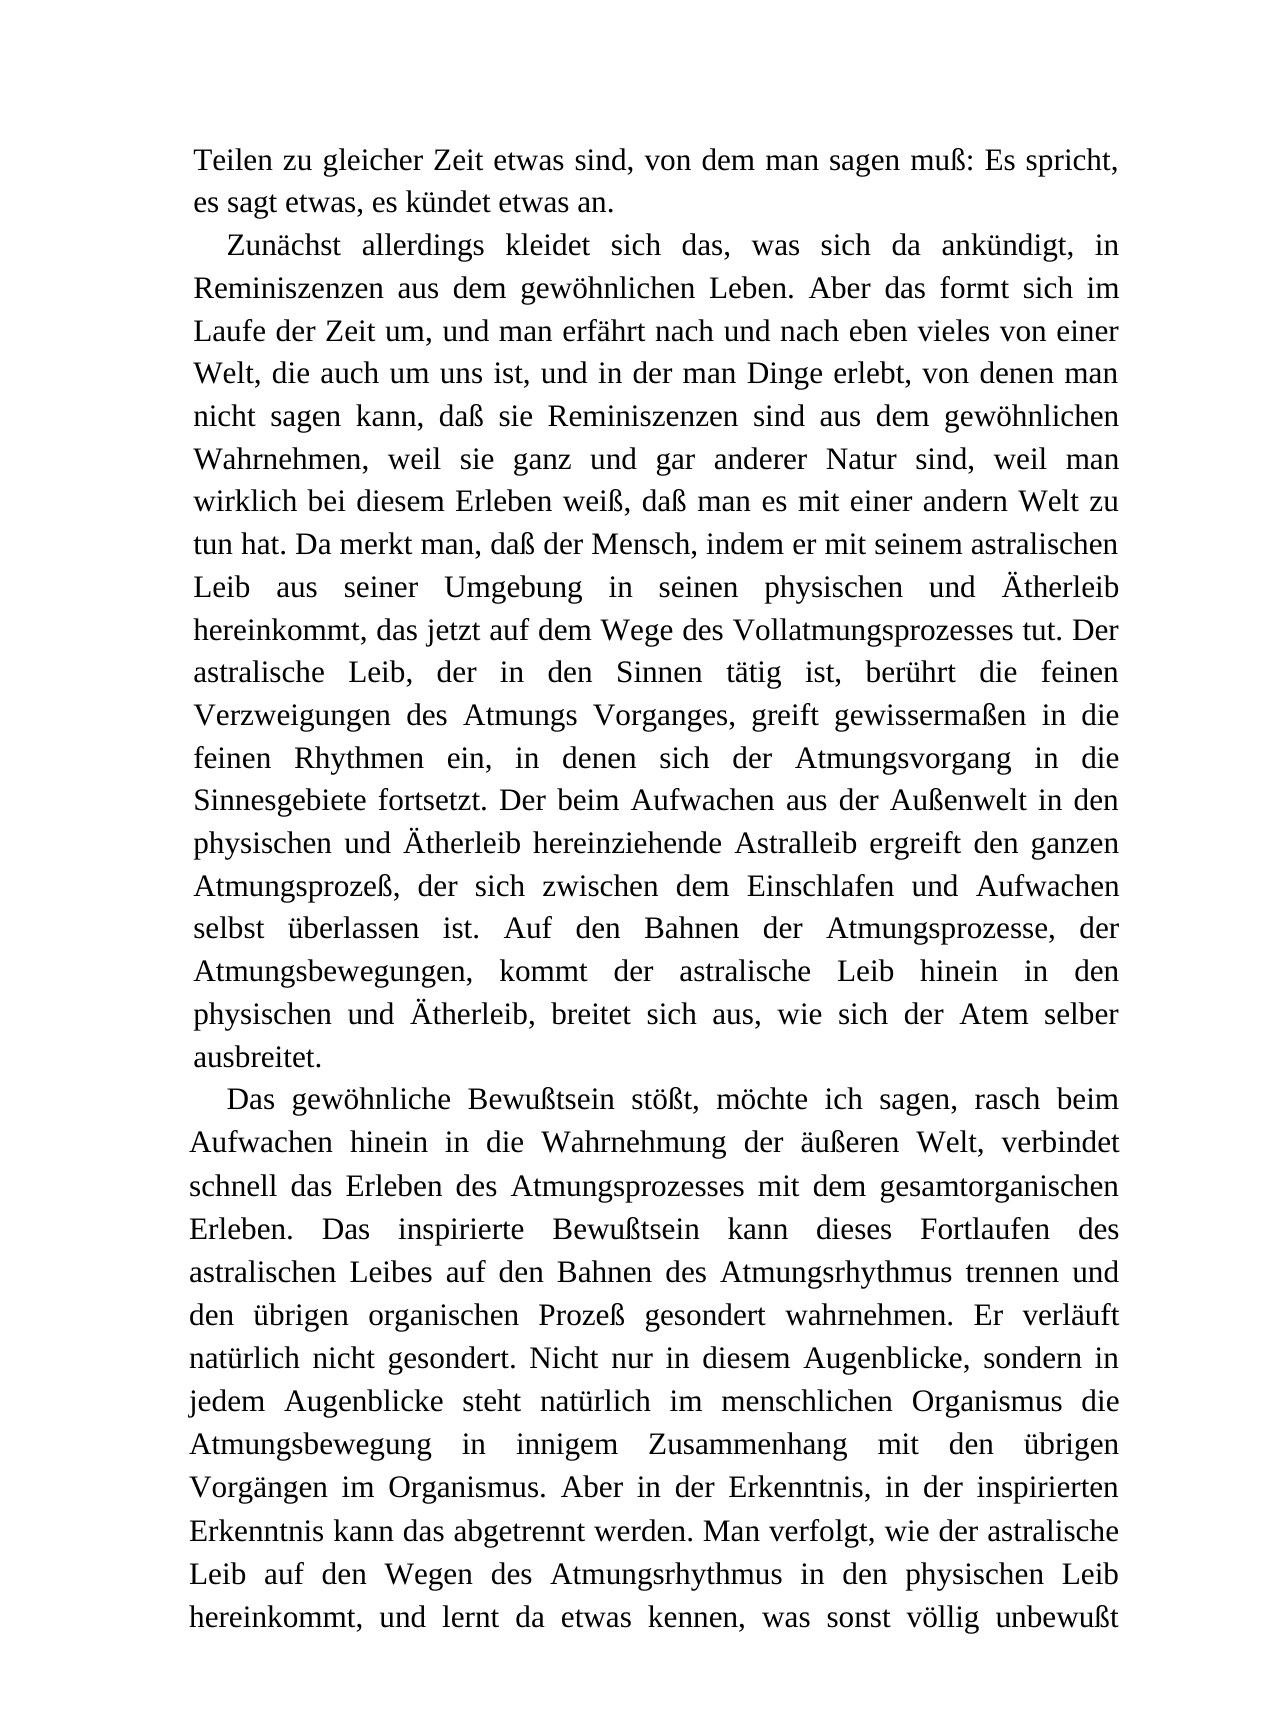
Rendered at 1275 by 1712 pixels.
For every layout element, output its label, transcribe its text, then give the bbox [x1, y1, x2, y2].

text Teilen zu gleicher Zeit etwas sind, von dem man sagen muß: Es spricht, es sagt etwas, es kündet etwas an. [193, 141, 1120, 219]
text Zunächst allerdings kleidet sich das, was sich da ankündigt, in Reminiszenzen aus dem gewöhnlichen Leben. Aber das formt sich im Laufe der Zeit um, und man erfährt nach und nach eben vieles von einer Welt, die auch um uns ist, und in der man Dinge erlebt, von denen man nicht sagen kann, daß sie Reminiszenzen sind aus dem gewöhnlichen Wahrnehmen, weil sie ganz und gar anderer Natur sind, weil man wirklich bei diesem Erleben weiß, daß man es mit einer andern Welt zu tun hat. Da merkt man, daß der Mensch, indem er mit seinem astralischen Leib aus seiner Umgebung in seinen physischen und Ätherleib hereinkommt, das jetzt auf dem Wege des Vollatmungsprozesses tut. Der astralische Leib, der in den Sinnen tätig ist, berührt die feinen Verzweigungen des Atmungs Vorganges, greift gewissermaßen in die feinen Rhythmen ein, in denen sich der Atmungsvorgang in die Sinnesgebiete fortsetzt. Der beim Aufwachen aus der Außenwelt in den physischen und Ätherleib hereinziehende Astralleib ergreift den ganzen Atmungsprozeß, der sich zwischen dem Einschlafen und Aufwachen selbst überlassen ist. Auf den Bahnen der Atmungsprozesse, der Atmungsbewegungen, kommt der astralische Leib hinein in den physischen und Ätherleib, breitet sich aus, wie sich der Atem selber ausbreitet. [193, 226, 1120, 1074]
text Das gewöhnliche Bewußtsein stößt, möchte ich sagen, rasch beim Aufwachen hinein in die Wahrnehmung der äußeren Welt, verbindet schnell das Erleben des Atmungsprozesses mit dem gesamtorganischen Erleben. Das inspirierte Bewußtsein kann dieses Fortlaufen des astralischen Leibes auf den Bahnen des Atmungsrhythmus trennen und den übrigen organischen Prozeß gesondert wahrnehmen. Er verläuft natürlich nicht gesondert. Nicht nur in diesem Augenblicke, sondern in jedem Augenblicke steht natürlich im menschlichen Organismus die Atmungsbewegung in innigem Zusammenhang mit den übrigen Vorgängen im Organismus. Aber in der Erkenntnis, in der inspirierten Erkenntnis kann das abgetrennt werden. Man verfolgt, wie der astralische Leib auf den Wegen des Atmungsrhythmus in den physischen Leib hereinkommt, und lernt da etwas kennen, was sonst völlig unbewußt [189, 1081, 1120, 1634]
